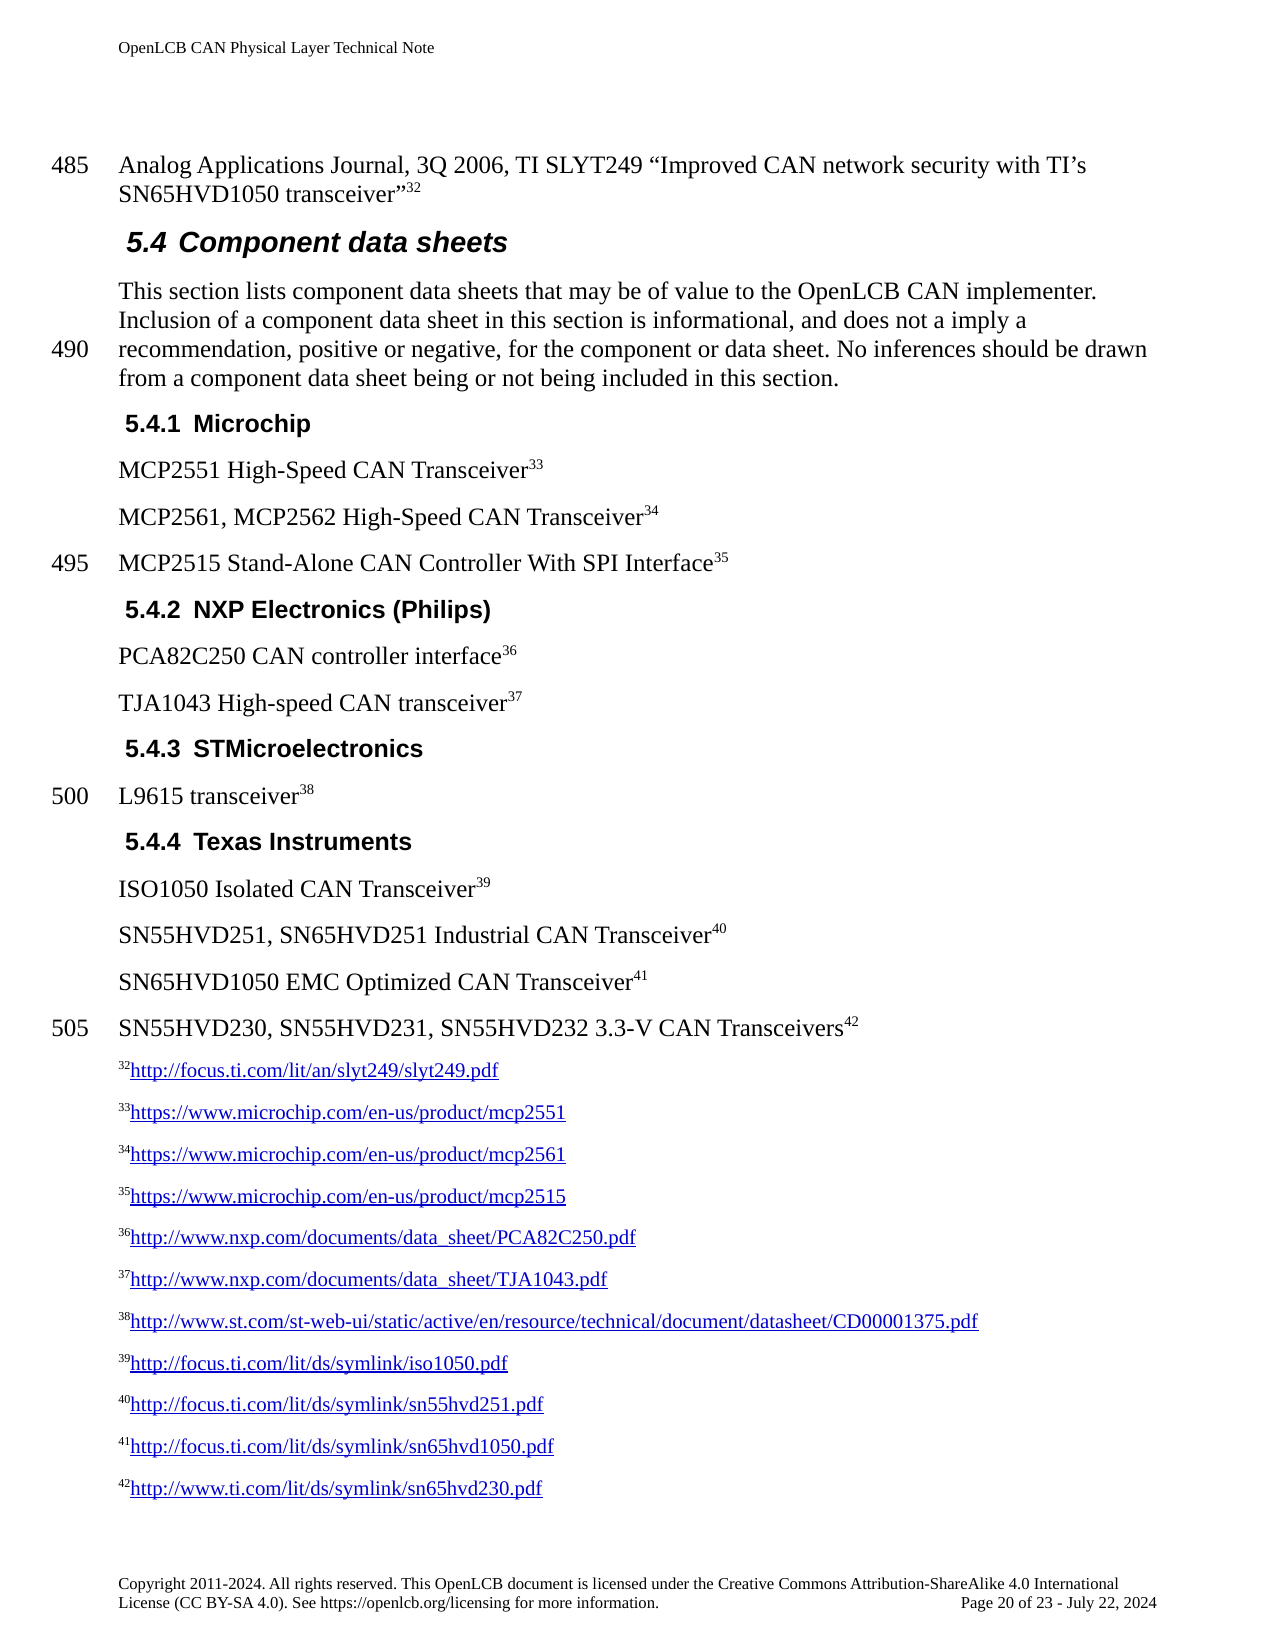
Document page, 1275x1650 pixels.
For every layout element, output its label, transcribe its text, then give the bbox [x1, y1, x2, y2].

subtitle Component data sheets [118, 225, 1157, 259]
text MCP2515 Stand-Alone CAN Controller With SPI Interface [118, 548, 1157, 577]
text TJA1043 High-speed CAN transceiver [118, 688, 1157, 717]
subtitle Microchip [118, 409, 1157, 438]
text This section lists component data sheets that may be of value to the OpenLCB CAN implementer. Inclusion of a component data sheet in this section is informational, and does not a imply a recommendation, positive or negative, for the component or data sheet. No inferences should be drawn from a component data sheet being or not being included in this section. [118, 276, 1157, 391]
text Analog Applications Journal, 3Q 2006, TI SLYT249 “Improved CAN network security with TI’s SN65HVD1050 transceiver” [118, 150, 1157, 207]
text http://focus.ti.com/lit/an/slyt249/slyt249.pdf [118, 1058, 1157, 1082]
text SN55HVD251, SN65HVD251 Industrial CAN Transceiver [118, 920, 1157, 949]
text http://www.nxp.com/documents/data_sheet/TJA1043.pdf [118, 1267, 1157, 1291]
subtitle STMicroelectronics [118, 734, 1157, 763]
subtitle NXP Electronics (Philips) [118, 595, 1157, 624]
text SN65HVD1050 EMC Optimized CAN Transceiver [118, 967, 1157, 995]
text SN55HVD230, SN55HVD231, SN55HVD232 3.3-V CAN Transceivers [118, 1013, 1157, 1042]
text http://www.ti.com/lit/ds/symlink/sn65hvd230.pdf [118, 1476, 1157, 1500]
text http://www.nxp.com/documents/data_sheet/PCA82C250.pdf [118, 1225, 1157, 1249]
text https://www.microchip.com/en-us/product/mcp2515 [118, 1183, 1157, 1208]
text https://www.microchip.com/en-us/product/mcp2561 [118, 1142, 1157, 1166]
text ISO1050 Isolated CAN Transceiver [118, 874, 1157, 902]
text http://www.st.com/st-web-ui/static/active/en/resource/technical/document/datasheet/CD00001375.pdf [118, 1309, 1157, 1333]
text http://focus.ti.com/lit/ds/symlink/iso1050.pdf [118, 1351, 1157, 1375]
text https://www.microchip.com/en-us/product/mcp2551 [118, 1100, 1157, 1124]
text http://focus.ti.com/lit/ds/symlink/sn55hvd251.pdf [118, 1392, 1157, 1416]
text PCA82C250 CAN controller interface [118, 641, 1157, 670]
subtitle Texas Instruments [118, 827, 1157, 856]
text http://focus.ti.com/lit/ds/symlink/sn65hvd1050.pdf [118, 1434, 1157, 1458]
text MCP2551 High-Speed CAN Transceiver [118, 456, 1157, 484]
text L9615 transceiver [118, 781, 1157, 809]
text MCP2561, MCP2562 High-Speed CAN Transceiver [118, 502, 1157, 531]
